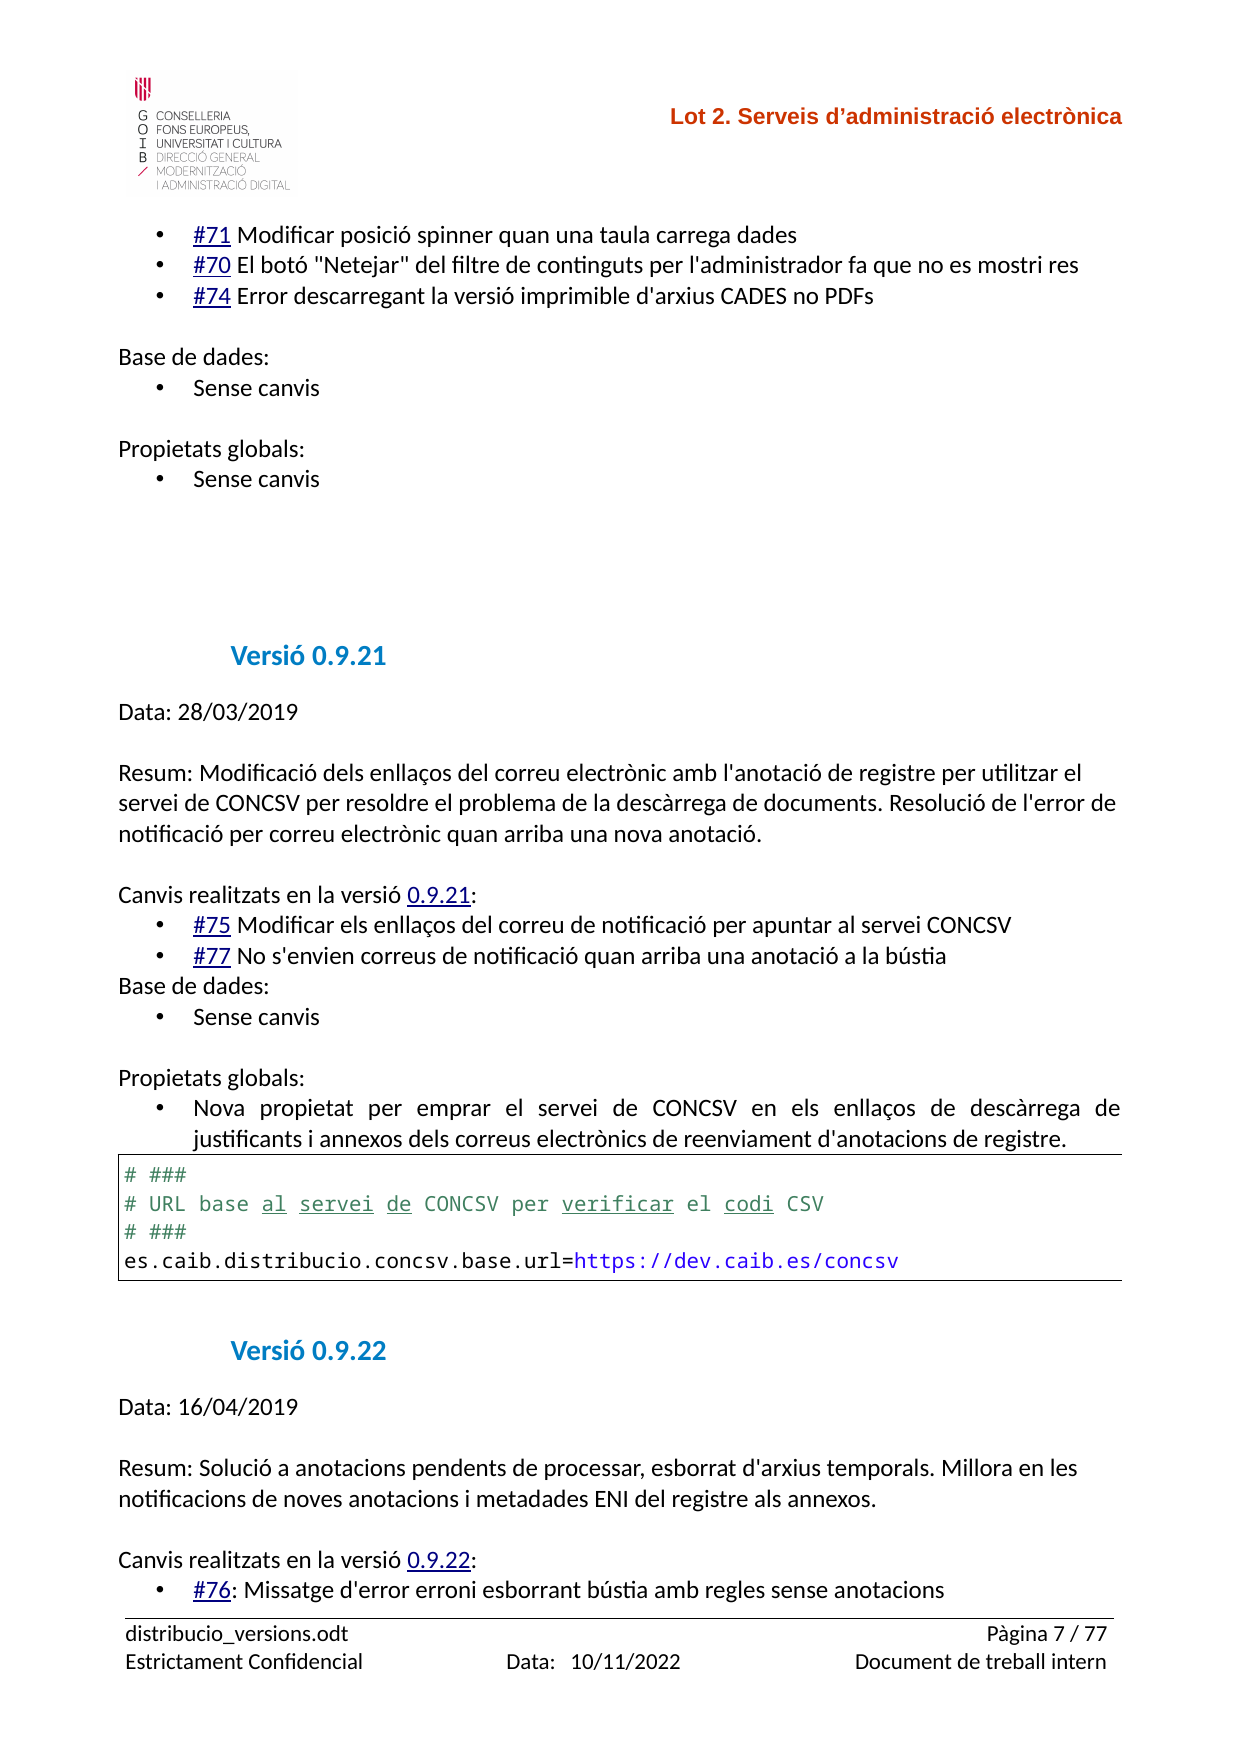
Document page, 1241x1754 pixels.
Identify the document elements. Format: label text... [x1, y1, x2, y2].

subtitle Versió 0.9.21 [153, 637, 1122, 672]
list #75 Modificar els enllaços del correu de notificació per apuntar al servei CONCSV [156, 909, 1122, 940]
list #74 Error descarregant la versió imprimible d'arxius CADES no PDFs [156, 280, 1122, 311]
list Nova propietat per emprar el servei de CONCSV en els enllaços de descàrrega de justificants i annexos dels correus electrònics de reenviament d'anotacions de registre. [156, 1093, 1122, 1154]
list #70 El botó "Netejar" del filtre de continguts per l'administrador fa que no es mostri res [156, 250, 1122, 280]
subtitle Versió 0.9.22 [153, 1332, 1122, 1368]
picture [126, 70, 299, 197]
text Resum: Modificació dels enllaços del correu electrònic amb l'anotació de registre per utilitzar el servei de CONCSV per resoldre el problema de la descàrrega de documents. Resolució de l'error de notificació per correu electrònic quan arriba una nova anotació. [118, 757, 1122, 848]
list Sense canvis [156, 463, 1122, 494]
list #76: Missatge d'error erroni esborrant bústia amb regles sense anotacions [156, 1574, 1122, 1605]
text Base de dades: [118, 341, 1122, 372]
list Sense canvis [156, 372, 1122, 402]
text Data: 28/03/2019 [118, 696, 1122, 726]
text Canvis realitzats en la versió 0.9.21: [118, 879, 1122, 909]
list #77 No s'envien correus de notificació quan arriba una anotació a la bústia [156, 940, 1122, 971]
text Propietats globals: [118, 433, 1122, 463]
text Base de dades: [118, 971, 1122, 1001]
text Propietats globals: [118, 1062, 1122, 1093]
text Canvis realitzats en la versió 0.9.22: [118, 1544, 1122, 1574]
list Sense canvis [156, 1001, 1122, 1032]
list #71 Modificar posició spinner quan una taula carrega dades [156, 219, 1122, 250]
table_header # ### # URL base al servei de CONCSV per verificar el codi CSV # ### es.caib.distribucio.concsv.base.url=https://dev.caib.es/concsv [119, 1155, 1122, 1280]
text Resum: Solució a anotacions pendents de processar, esborrat d'arxius temporals. Millora en les notificacions de noves anotacions i metadades ENI del registre als annexos. [118, 1452, 1122, 1513]
text Data: 16/04/2019 [118, 1391, 1122, 1422]
